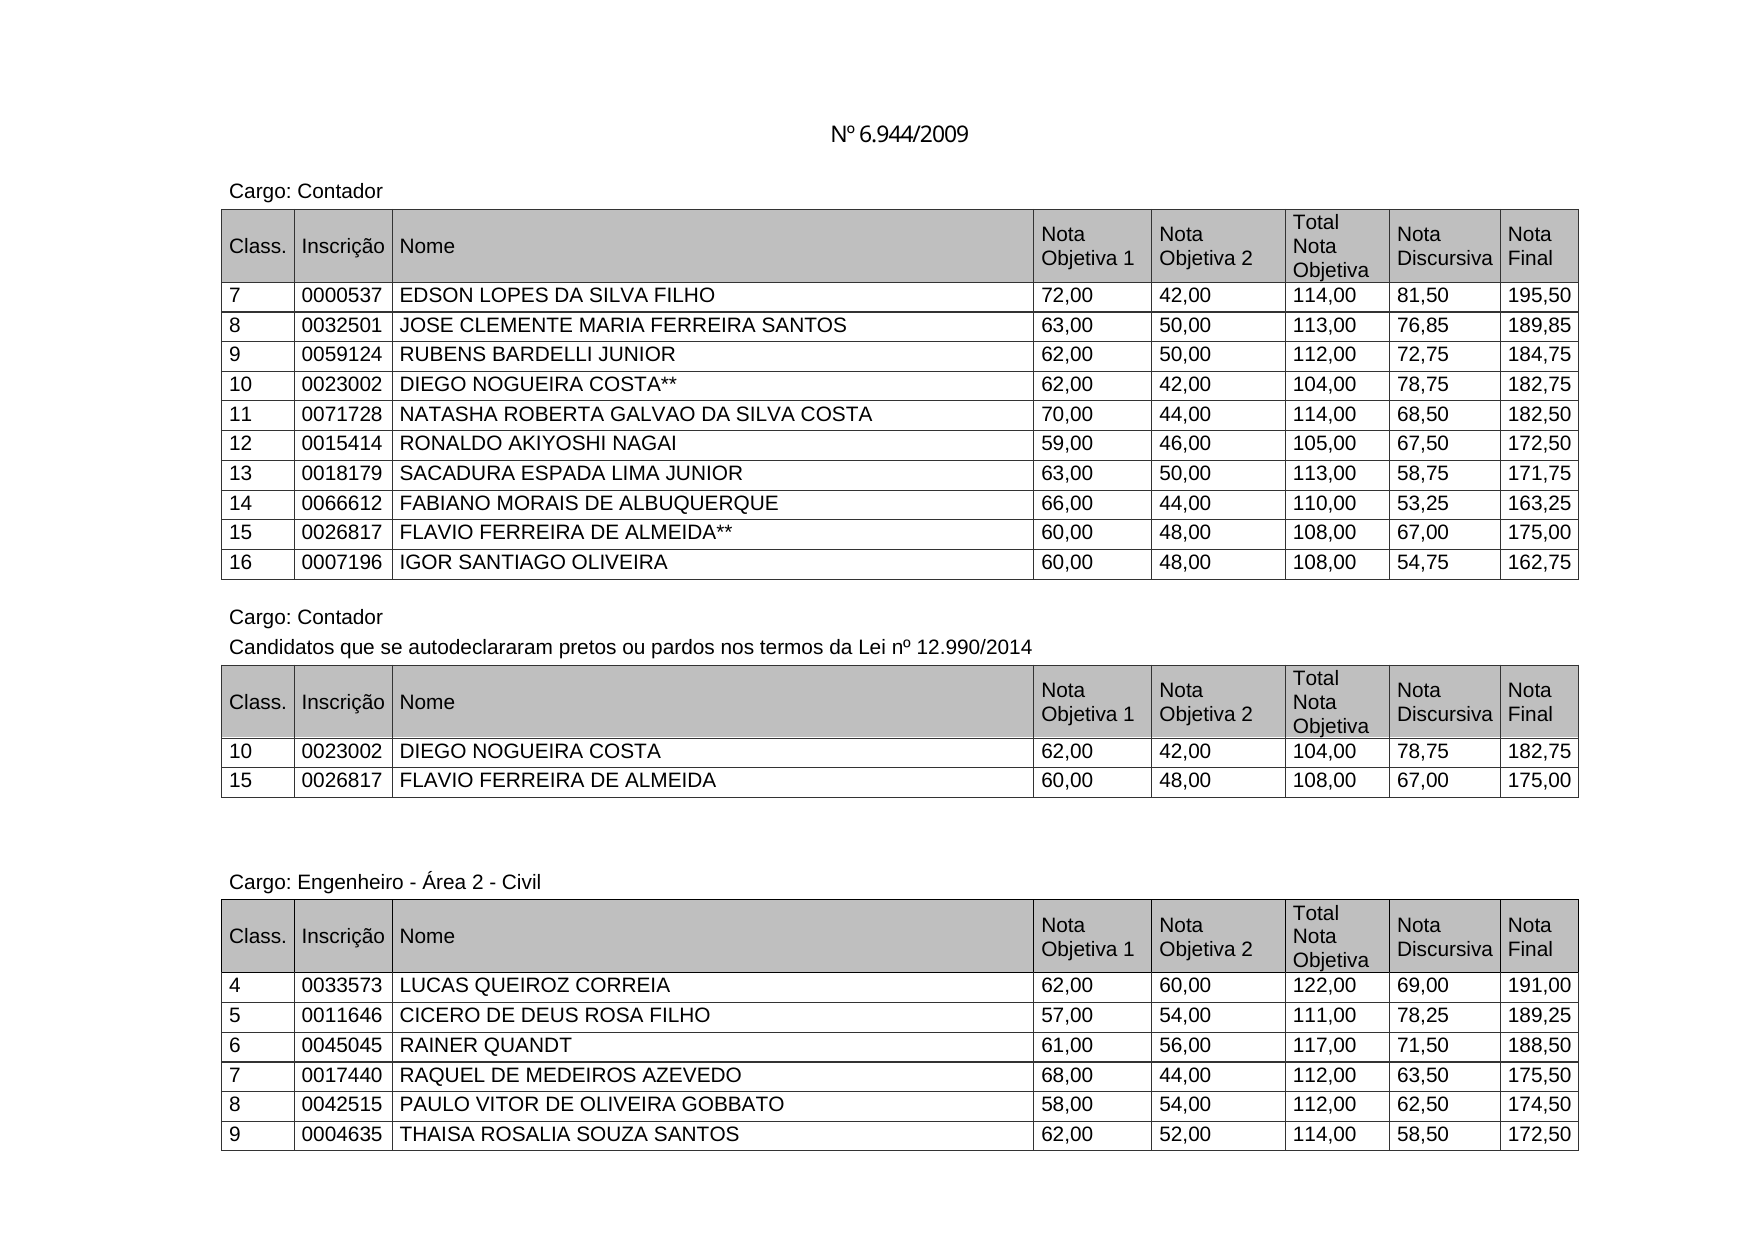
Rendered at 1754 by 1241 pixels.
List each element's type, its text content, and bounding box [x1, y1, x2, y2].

table_cell Nota Discursiva [1390, 900, 1500, 972]
table_cell 48,00 [1152, 550, 1285, 578]
table_cell JOSE CLEMENTE MARIA FERREIRA SANTOS [393, 313, 1033, 341]
table_cell 15 [222, 520, 294, 549]
table_cell RAINER QUANDT [393, 1033, 1033, 1061]
table_cell 195,50 [1501, 283, 1578, 311]
table_cell 112,00 [1286, 342, 1389, 371]
table_cell [1034, 605, 1152, 635]
table_cell 72,75 [1390, 342, 1500, 371]
table_cell 12 [222, 431, 294, 460]
table_cell 13 [222, 461, 294, 489]
table_cell Nome [393, 900, 1033, 972]
table_cell IGOR SANTIAGO OLIVEIRA [393, 550, 1033, 578]
table_cell SACADURA ESPADA LIMA JUNIOR [393, 461, 1033, 489]
table_cell 162,75 [1501, 550, 1578, 578]
table_cell [1285, 149, 1389, 179]
table_cell 76,85 [1390, 313, 1500, 341]
table_cell 108,00 [1286, 768, 1389, 797]
table_cell 171,75 [1501, 461, 1578, 489]
table_cell Nota Final [1501, 900, 1578, 972]
table_cell Class. [222, 666, 294, 737]
table_cell [1500, 179, 1579, 209]
table_cell [222, 149, 294, 179]
table_cell 16 [222, 550, 294, 578]
table_cell [392, 149, 1034, 179]
table_cell 108,00 [1286, 550, 1389, 578]
table_cell 0023002 [295, 739, 392, 767]
table_cell 60,00 [1152, 973, 1285, 1002]
table_cell PAULO VITOR DE OLIVEIRA GOBBATO [393, 1092, 1033, 1121]
table_cell 182,50 [1501, 401, 1578, 430]
table_cell [1152, 605, 1285, 635]
table_cell 0026817 [295, 768, 392, 797]
table_cell 4 [222, 973, 294, 1002]
table_cell 59,00 [1034, 431, 1151, 460]
table_cell 172,50 [1501, 1122, 1578, 1150]
table_cell 0017440 [295, 1063, 392, 1091]
table_cell Class. [222, 210, 294, 282]
table_cell 175,00 [1501, 520, 1578, 549]
table_cell 50,00 [1152, 342, 1285, 371]
table_cell 63,00 [1034, 461, 1151, 489]
table_cell [1285, 580, 1389, 605]
table_cell DIEGO NOGUEIRA COSTA [393, 739, 1033, 767]
table_cell Total Nota Objetiva [1286, 210, 1389, 282]
table_cell 81,50 [1390, 283, 1500, 311]
table_cell [1034, 870, 1152, 899]
table_cell Inscrição [295, 666, 392, 737]
table_cell Total Nota Objetiva [1286, 900, 1389, 972]
table_cell [1152, 149, 1285, 179]
table_cell [1285, 870, 1389, 899]
table_cell Nota Final [1501, 666, 1578, 737]
table_cell [294, 580, 392, 605]
table_cell 15 [222, 768, 294, 797]
table_cell 191,00 [1501, 973, 1578, 1002]
table_cell Nome [393, 666, 1033, 737]
table_cell 9 [222, 342, 294, 371]
table_cell [1152, 179, 1285, 209]
table_cell 117,00 [1286, 1033, 1389, 1061]
table_cell [1285, 798, 1389, 870]
table_cell 0007196 [295, 550, 392, 578]
table_cell RAQUEL DE MEDEIROS AZEVEDO [393, 1063, 1033, 1091]
table_cell 6 [222, 1033, 294, 1061]
table_cell [1390, 870, 1500, 899]
table_cell RONALDO AKIYOSHI NAGAI [393, 431, 1033, 460]
table_cell 114,00 [1286, 283, 1389, 311]
table_cell [1034, 580, 1152, 605]
table_cell Cargo: Contador [222, 179, 1152, 209]
table_cell [222, 798, 294, 870]
table_cell 48,00 [1152, 520, 1285, 549]
table_cell [1500, 605, 1579, 635]
table_cell RUBENS BARDELLI JUNIOR [393, 342, 1033, 371]
table_cell 46,00 [1152, 431, 1285, 460]
table_cell [1500, 580, 1579, 605]
table_cell 52,00 [1152, 1122, 1285, 1150]
table_cell 9 [222, 1122, 294, 1150]
table_cell 71,50 [1390, 1033, 1500, 1061]
table_cell [1390, 580, 1500, 605]
table_cell Nota Objetiva 2 [1152, 210, 1285, 282]
table_cell 44,00 [1152, 401, 1285, 430]
table_cell [1500, 798, 1579, 870]
table_cell 0018179 [295, 461, 392, 489]
table_cell 122,00 [1286, 973, 1389, 1002]
table_cell 0066612 [295, 491, 392, 519]
table_cell 0015414 [295, 431, 392, 460]
table_cell [1152, 580, 1285, 605]
table_cell [294, 798, 392, 870]
table_cell 62,00 [1034, 342, 1151, 371]
table_cell 11 [222, 401, 294, 430]
table_cell 0000537 [295, 283, 392, 311]
table_cell Nota Objetiva 2 [1152, 666, 1285, 737]
table_cell [1152, 870, 1285, 899]
table_cell 62,50 [1390, 1092, 1500, 1121]
table_cell 63,00 [1034, 313, 1151, 341]
table_cell 110,00 [1286, 491, 1389, 519]
table_cell 163,25 [1501, 491, 1578, 519]
table_cell Nota Discursiva [1390, 210, 1500, 282]
table_cell 0042515 [295, 1092, 392, 1121]
table_cell Candidatos que se autodeclararam pretos ou pardos nos termos da Lei nº 12.990/2014 [222, 635, 1579, 664]
table_cell Nota Objetiva 1 [1034, 210, 1151, 282]
table_cell 0004635 [295, 1122, 392, 1150]
table_cell Inscrição [295, 210, 392, 282]
table_cell FLAVIO FERREIRA DE ALMEIDA [393, 768, 1033, 797]
table_cell 62,00 [1034, 1122, 1151, 1150]
table_cell Nome [393, 210, 1033, 282]
table_cell 114,00 [1286, 401, 1389, 430]
table_cell 54,00 [1152, 1003, 1285, 1032]
table_cell 78,75 [1390, 372, 1500, 400]
table_cell LUCAS QUEIROZ CORREIA [393, 973, 1033, 1002]
table_cell Nota Discursiva [1390, 666, 1500, 737]
table_cell FLAVIO FERREIRA DE ALMEIDA** [393, 520, 1033, 549]
table_cell 61,00 [1034, 1033, 1151, 1061]
table_cell [222, 580, 294, 605]
table_cell 7 [222, 1063, 294, 1091]
table_cell Nota Final [1501, 210, 1578, 282]
table_cell [1034, 149, 1152, 179]
table_cell 58,50 [1390, 1122, 1500, 1150]
table_cell 44,00 [1152, 491, 1285, 519]
table_cell 112,00 [1286, 1092, 1389, 1121]
table_cell FABIANO MORAIS DE ALBUQUERQUE [393, 491, 1033, 519]
table_cell 114,00 [1286, 1122, 1389, 1150]
table_cell 54,75 [1390, 550, 1500, 578]
table_cell 42,00 [1152, 372, 1285, 400]
table_cell 68,00 [1034, 1063, 1151, 1091]
table_cell CICERO DE DEUS ROSA FILHO [393, 1003, 1033, 1032]
table_cell 72,00 [1034, 283, 1151, 311]
table_cell 10 [222, 739, 294, 767]
table_cell Nota Objetiva 2 [1152, 900, 1285, 972]
table_cell 62,00 [1034, 973, 1151, 1002]
table_cell 113,00 [1286, 461, 1389, 489]
table_cell 67,00 [1390, 768, 1500, 797]
table_cell 67,50 [1390, 431, 1500, 460]
table_cell [392, 798, 1034, 870]
table_cell [1500, 870, 1579, 899]
table_cell 108,00 [1286, 520, 1389, 549]
table_cell 14 [222, 491, 294, 519]
table_cell 67,00 [1390, 520, 1500, 549]
table_cell 0011646 [295, 1003, 392, 1032]
table_cell 0026817 [295, 520, 392, 549]
table_cell [392, 580, 1034, 605]
table_cell 0071728 [295, 401, 392, 430]
table_cell 5 [222, 1003, 294, 1032]
table_cell 57,00 [1034, 1003, 1151, 1032]
table_cell 8 [222, 1092, 294, 1121]
table_cell Class. [222, 900, 294, 972]
table_cell 0045045 [295, 1033, 392, 1061]
table_cell 60,00 [1034, 520, 1151, 549]
table_cell 60,00 [1034, 550, 1151, 578]
table_cell 42,00 [1152, 739, 1285, 767]
table_cell 112,00 [1286, 1063, 1389, 1091]
table_cell 69,00 [1390, 973, 1500, 1002]
table_cell 50,00 [1152, 313, 1285, 341]
table_cell 175,00 [1501, 768, 1578, 797]
table_cell 104,00 [1286, 739, 1389, 767]
table_cell [1390, 149, 1500, 179]
table_cell 62,00 [1034, 372, 1151, 400]
table_cell 44,00 [1152, 1063, 1285, 1091]
table_cell 58,00 [1034, 1092, 1151, 1121]
table_cell 0032501 [295, 313, 392, 341]
table_cell Total Nota Objetiva [1286, 666, 1389, 737]
table_cell [294, 149, 392, 179]
table_cell 78,75 [1390, 739, 1500, 767]
table_cell [1500, 149, 1579, 179]
table_cell 50,00 [1152, 461, 1285, 489]
table_cell 66,00 [1034, 491, 1151, 519]
table_cell 189,85 [1501, 313, 1578, 341]
table_cell 188,50 [1501, 1033, 1578, 1061]
table_cell 8 [222, 313, 294, 341]
table_cell 63,50 [1390, 1063, 1500, 1091]
table_cell 54,00 [1152, 1092, 1285, 1121]
table_cell Cargo: Engenheiro - Área 2 - Civil [222, 870, 1034, 899]
table_cell Nº 6.944/2009 [222, 118, 1579, 149]
table_cell 10 [222, 372, 294, 400]
table_cell THAISA ROSALIA SOUZA SANTOS [393, 1122, 1033, 1150]
table_cell 189,25 [1501, 1003, 1578, 1032]
table_cell [1285, 179, 1389, 209]
table_cell 174,50 [1501, 1092, 1578, 1121]
table_cell 70,00 [1034, 401, 1151, 430]
table_cell 58,75 [1390, 461, 1500, 489]
table_cell EDSON LOPES DA SILVA FILHO [393, 283, 1033, 311]
table_cell Nota Objetiva 1 [1034, 666, 1151, 737]
table_cell 182,75 [1501, 739, 1578, 767]
table_cell 0059124 [295, 342, 392, 371]
table_cell [1034, 798, 1152, 870]
table_cell 172,50 [1501, 431, 1578, 460]
table_cell 182,75 [1501, 372, 1578, 400]
table_cell 105,00 [1286, 431, 1389, 460]
table_cell [1285, 605, 1389, 635]
table_cell 78,25 [1390, 1003, 1500, 1032]
table_cell 175,50 [1501, 1063, 1578, 1091]
table_cell 60,00 [1034, 768, 1151, 797]
table_cell 48,00 [1152, 768, 1285, 797]
table_cell 113,00 [1286, 313, 1389, 341]
table_cell Cargo: Contador [222, 605, 1034, 635]
table_cell [1390, 798, 1500, 870]
table_cell [1390, 179, 1500, 209]
table_cell Inscrição [295, 900, 392, 972]
table_cell 42,00 [1152, 283, 1285, 311]
table_cell 0023002 [295, 372, 392, 400]
table_cell 62,00 [1034, 739, 1151, 767]
table_cell 0033573 [295, 973, 392, 1002]
table_cell [1390, 605, 1500, 635]
table_cell [1152, 798, 1285, 870]
table_cell 184,75 [1501, 342, 1578, 371]
table_cell 104,00 [1286, 372, 1389, 400]
table_cell 68,50 [1390, 401, 1500, 430]
table_cell 53,25 [1390, 491, 1500, 519]
table_cell NATASHA ROBERTA GALVAO DA SILVA COSTA [393, 401, 1033, 430]
table_cell 7 [222, 283, 294, 311]
table_cell DIEGO NOGUEIRA COSTA** [393, 372, 1033, 400]
table_cell 111,00 [1286, 1003, 1389, 1032]
table_cell Nota Objetiva 1 [1034, 900, 1151, 972]
table_cell 56,00 [1152, 1033, 1285, 1061]
